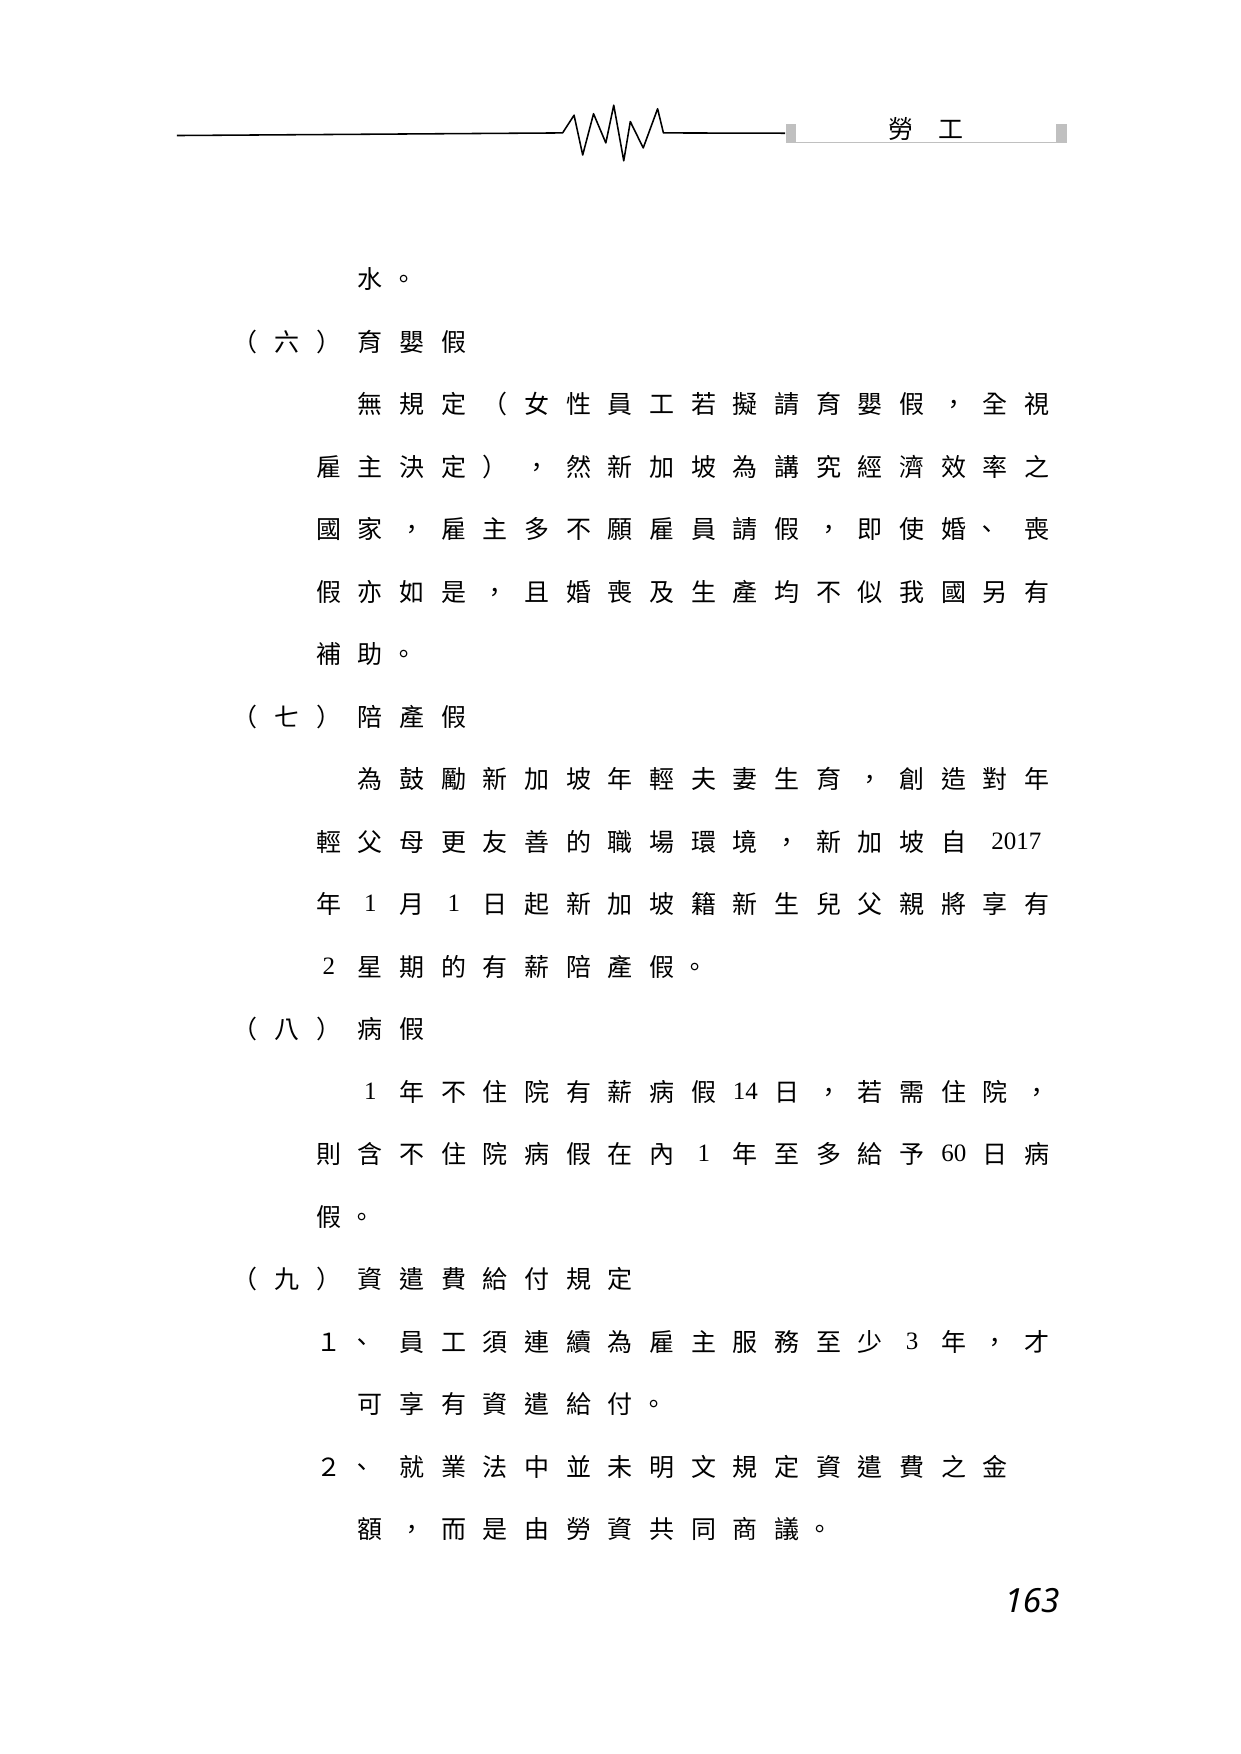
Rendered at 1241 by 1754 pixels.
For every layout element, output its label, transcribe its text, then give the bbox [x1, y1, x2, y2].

text （七）陪產假 [207, 674, 1058, 736]
text 無規定（女性員工若擬請育嬰假，全視雇主決定），然新加坡為講究經濟效率之國家，雇主多不願雇員請假，即使婚、喪假亦如是，且婚喪及生產均不似我國另有補助。 [281, 361, 1058, 674]
text 為鼓勵新加坡年輕夫妻生育，創造對年輕父母更友善的職場環境，新加坡自2017年1月1日起新加坡籍新生兒父親將享有2星期的有薪陪產假。 [281, 736, 1058, 986]
text （九）資遣費給付規定 [207, 1236, 1058, 1299]
text 水。 [281, 236, 1058, 299]
text （八）病假 [207, 986, 1058, 1049]
text １、員工須連續為雇主服務至少3年，才可享有資遣給付。 [281, 1299, 1058, 1424]
text （六）育嬰假 [207, 299, 1058, 361]
text ２、就業法中並未明文規定資遣費之金額，而是由勞資共同商議。 [281, 1424, 1058, 1549]
text 1年不住院有薪病假14日，若需住院，則含不住院病假在內1年至多給予60日病假。 [281, 1049, 1058, 1236]
